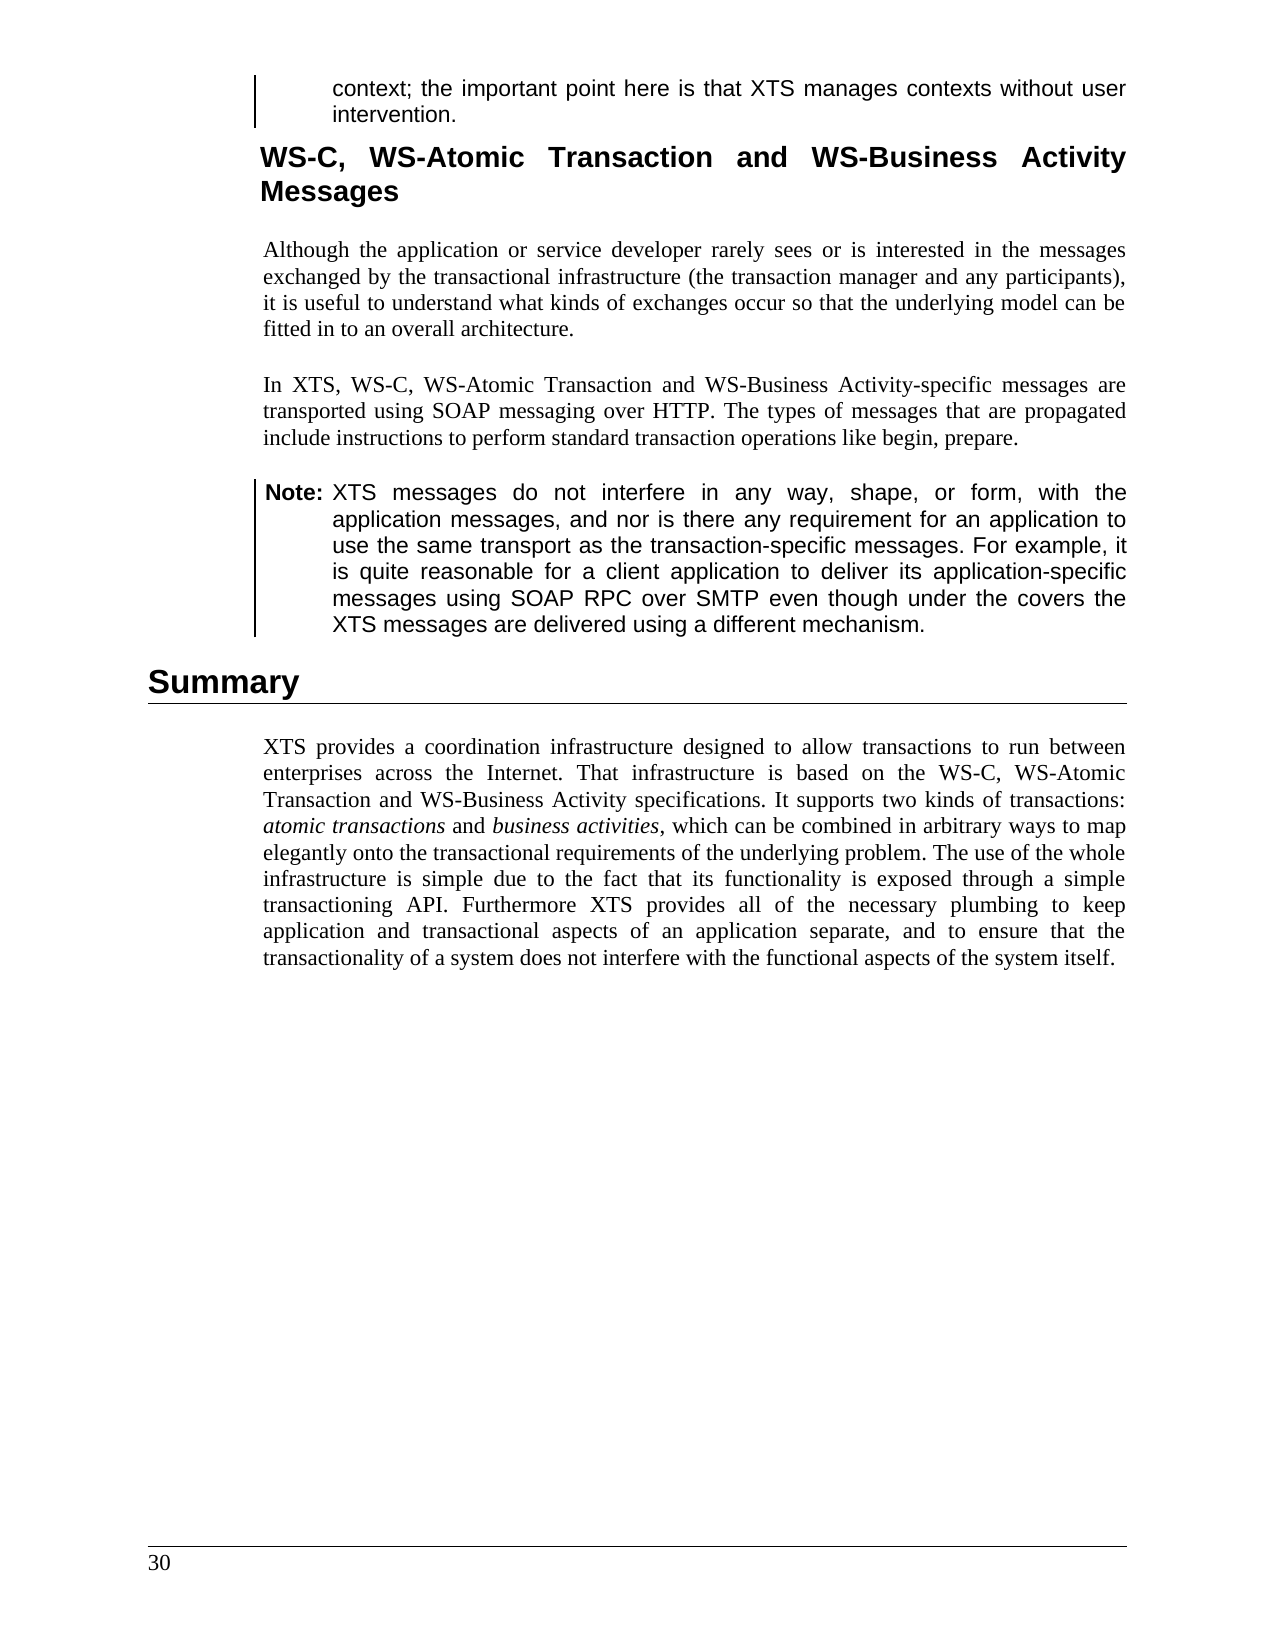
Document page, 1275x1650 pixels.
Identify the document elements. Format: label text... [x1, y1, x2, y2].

text XTS provides a coordination infrastructure designed to allow transactions to run between enterprises across the Internet. That infrastructure is based on the WS-C, WS-Atomic Transaction and WS-Business Activity specifications. It supports two kinds of transactions: atomic transactions and business activities, which can be combined in arbitrary ways to map elegantly onto the transactional requirements of the underlying problem. The use of the whole infrastructure is simple due to the fact that its functionality is exposed through a simple transactioning API. Furthermore XTS provides all of the necessary plumbing to keep application and transactional aspects of an application separate, and to ensure that the transactionality of a system does not interfere with the functional aspects of the system itself. [263, 733, 1127, 970]
list XTS messages do not interfere in any way, shape, or form, with the application messages, and nor is there any requirement for an application to use the same transport as the transaction-specific messages. For example, it is quite reasonable for a client application to deliver its application-specific messages using SOAP RPC over SMTP even though under the covers the XTS messages are delivered using a different mechanism. [256, 479, 1127, 637]
subtitle WS-C, WS-Atomic Transaction and WS-Business Activity Messages [148, 140, 1127, 207]
list context; the important point here is that XTS manages contexts without user intervention. [256, 75, 1127, 128]
text In XTS, WS-C, WS-Atomic Transaction and WS-Business Activity-specific messages are transported using SOAP messaging over HTTP. The types of messages that are propagated include instructions to perform standard transaction operations like begin, prepare. [263, 371, 1127, 450]
text Although the application or service developer rarely sees or is interested in the messages exchanged by the transactional infrastructure (the transaction manager and any participants), it is useful to understand what kinds of exchanges occur so that the underlying model can be fitted in to an overall architecture. [263, 236, 1127, 342]
subtitle Summary [148, 662, 1127, 703]
